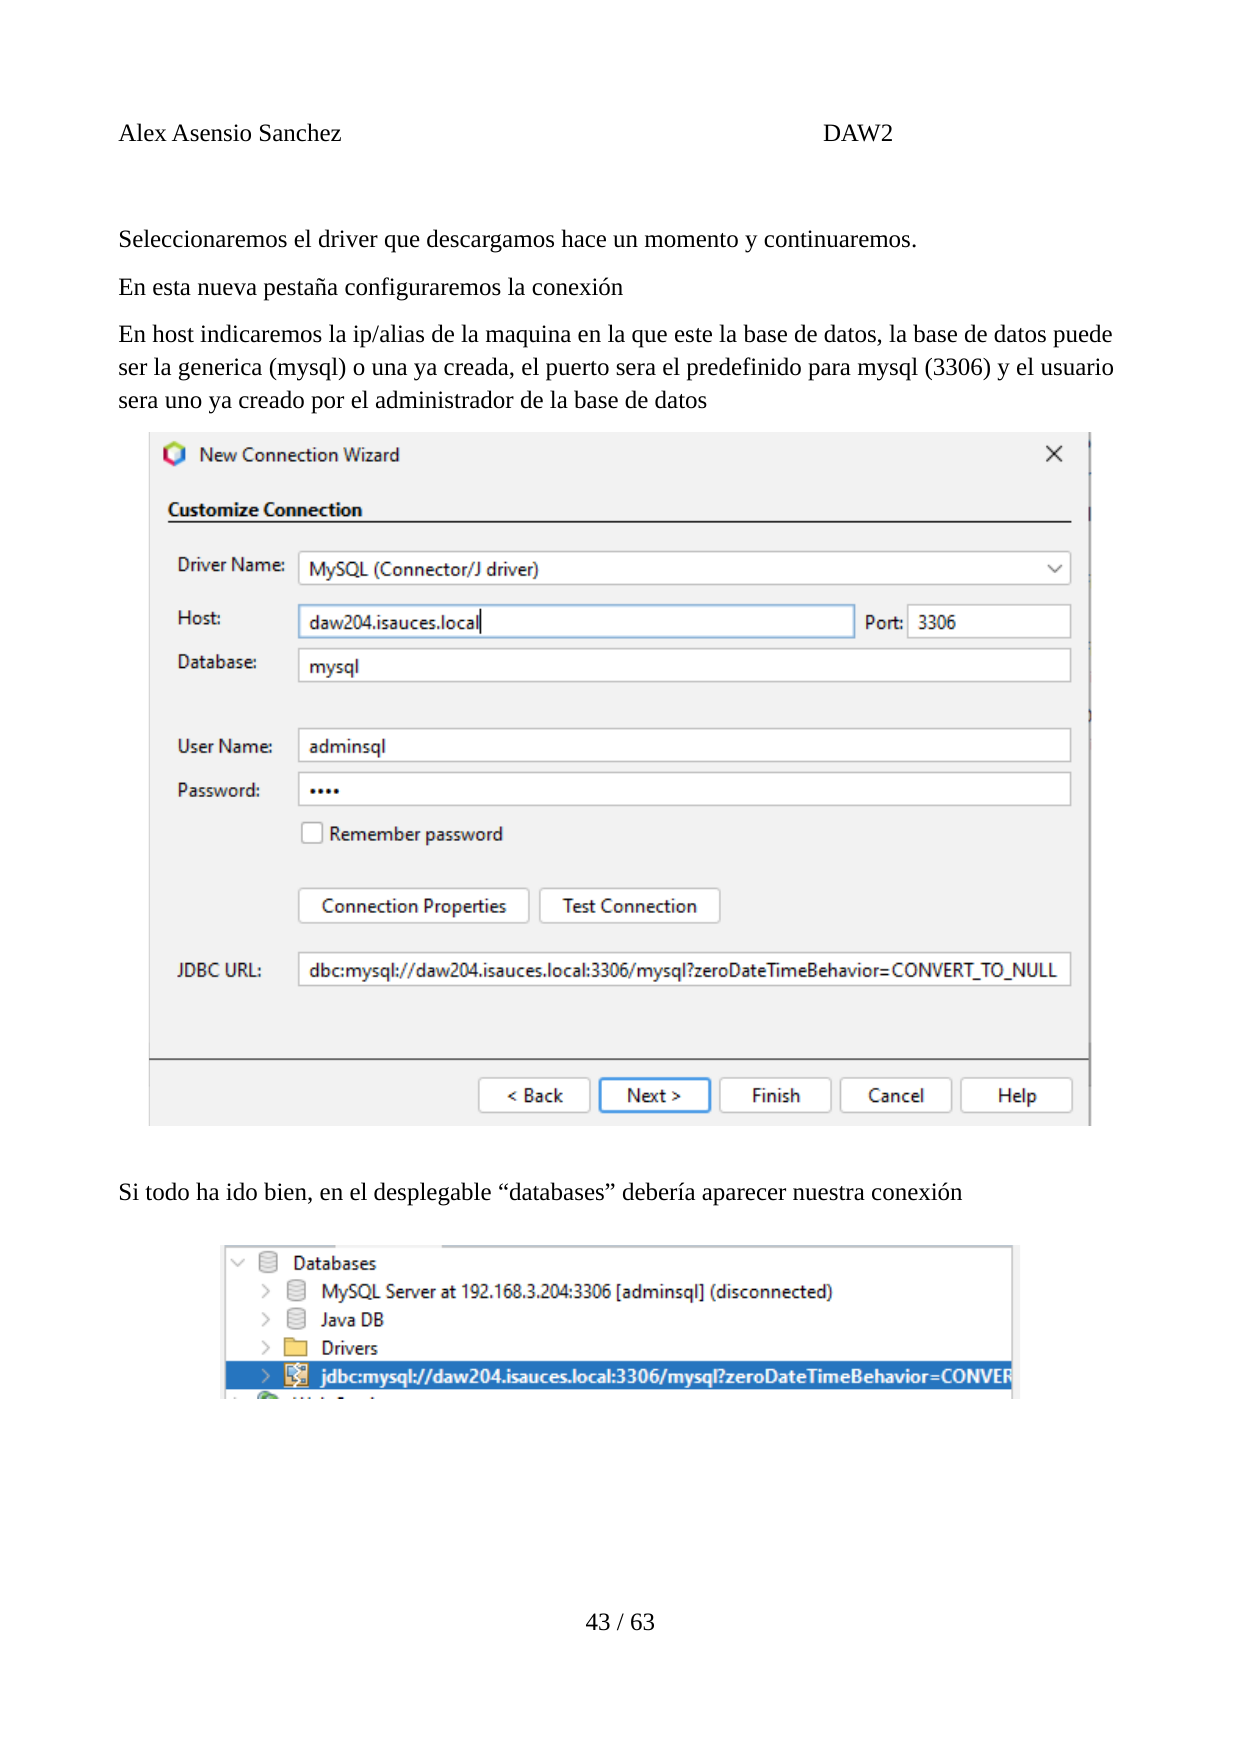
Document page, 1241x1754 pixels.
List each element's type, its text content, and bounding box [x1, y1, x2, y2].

picture [220, 1245, 1021, 1399]
text En esta nueva pestaña configuraremos la conexión [118, 272, 1122, 300]
text En host indicaremos la ip/alias de la maquina en la que este la base de datos, la base de datos puede ser la generica (mysql) o una ya creada, el puerto sera el predefinido para mysql (3306) y el usuario sera uno ya creado por el administrador de la base de datos [118, 319, 1122, 414]
text Seleccionaremos el driver que descargamos hace un momento y continuaremos. [118, 224, 1122, 253]
text Si todo ha ido bien, en el desplegable “databases” debería aparecer nuestra conexión [118, 1177, 1122, 1206]
picture [148, 432, 1092, 1126]
